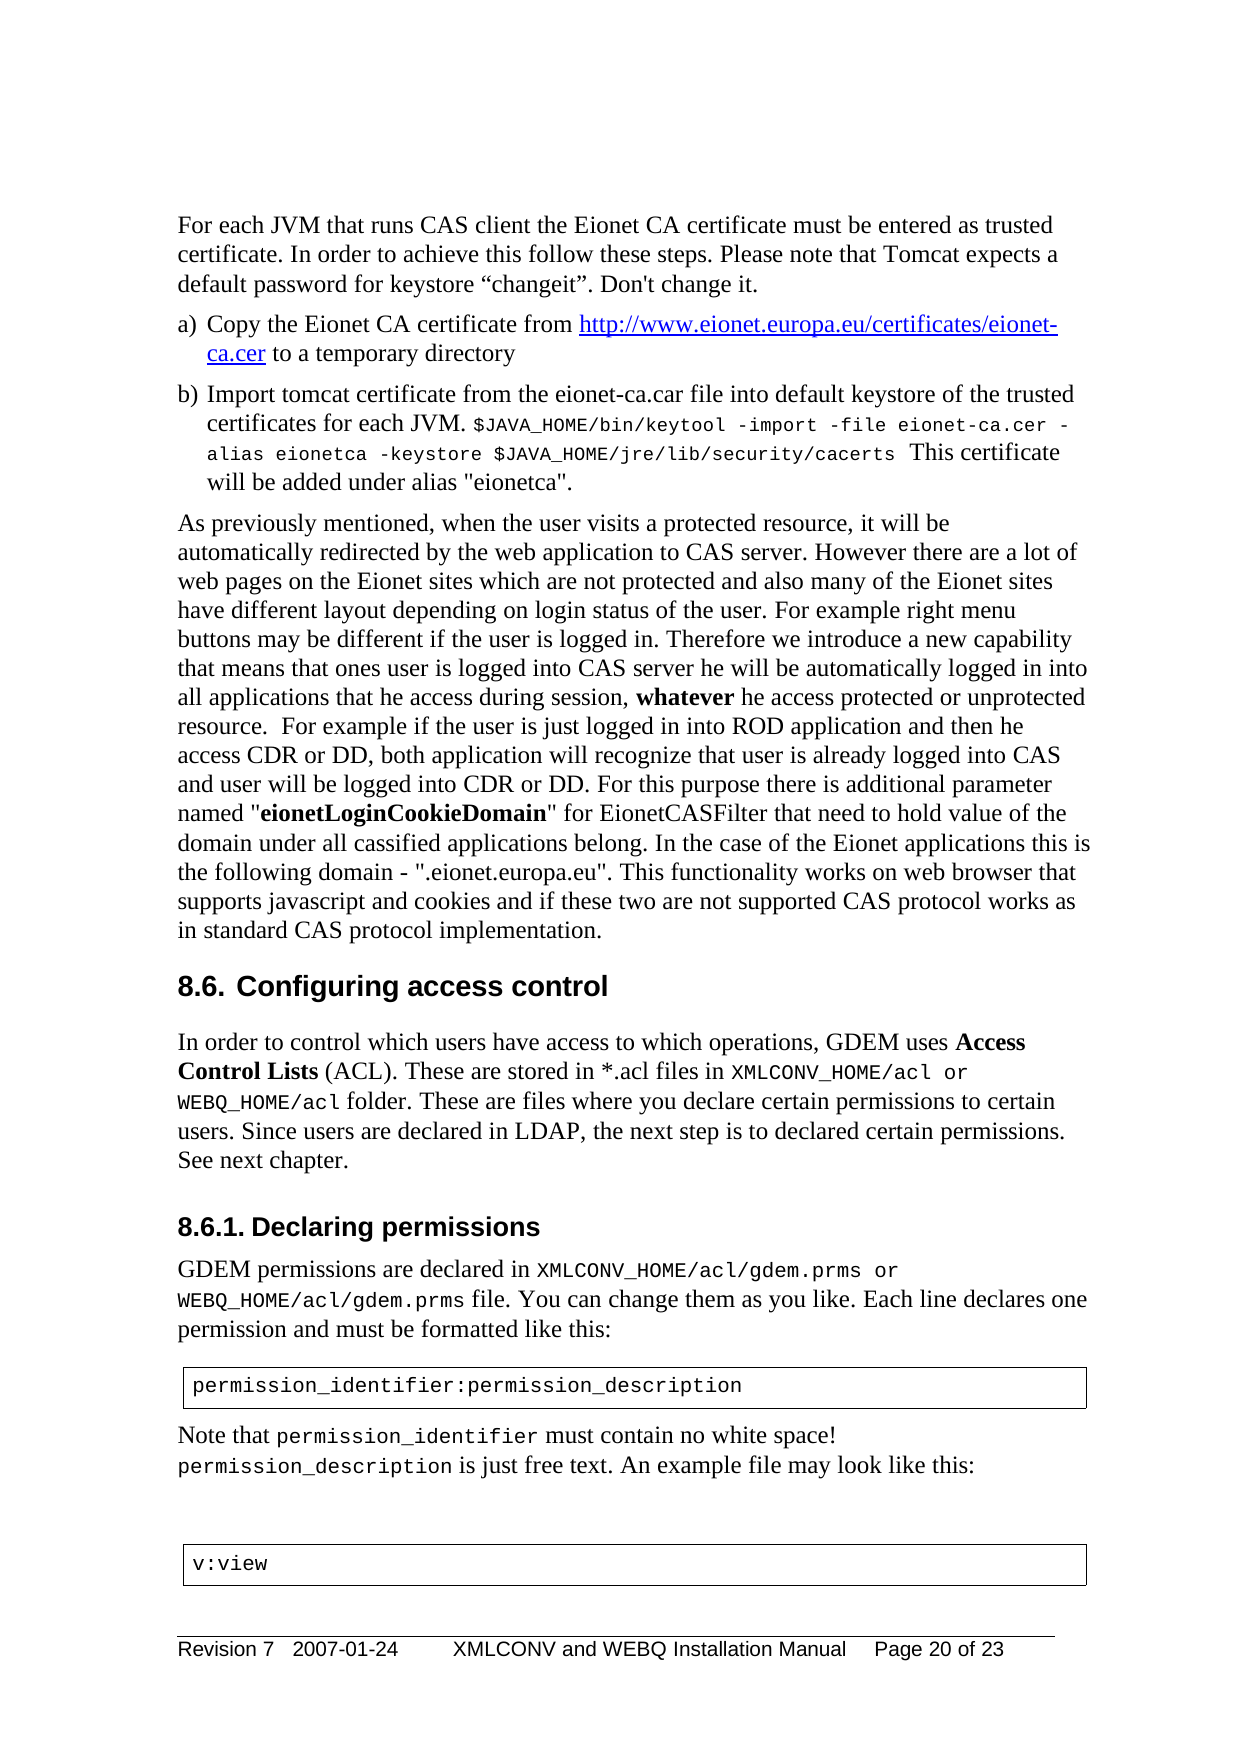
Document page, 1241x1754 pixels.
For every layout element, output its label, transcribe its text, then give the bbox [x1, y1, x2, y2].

text v:view [184, 1545, 1086, 1585]
subtitle Configuring access control [177, 968, 1092, 1002]
subtitle Declaring permissions [177, 1211, 1092, 1242]
text permission_identifier:permission_description [184, 1368, 1086, 1408]
text GDEM permissions are declared in XMLCONV_HOME/acl/gdem.prms or WEBQ_HOME/acl/gdem.prms file. You can change them as you like. Each line declares one permission and must be formatted like this: [177, 1254, 1092, 1343]
text As previously mentioned, when the user visits a protected resource, it will be automatically redirected by the web application to CAS server. However there are a lot of web pages on the Eionet sites which are not protected and also many of the Eionet sites have different layout depending on login status of the user. For example right menu buttons may be different if the user is logged in. Therefore we introduce a new capability that means that ones user is logged into CAS server he will be automatically logged in into all applications that he access during session, whatever he access protected or unprotected resource. For example if the user is just logged in into ROD application and then he access CDR or DD, both application will recognize that user is already logged into CAS and user will be logged into CDR or DD. For this purpose there is additional parameter named "eionetLoginCookieDomain" for EionetCASFilter that need to hold value of the domain under all cassified applications belong. In the case of the Eionet applications this is the following domain - ".eionet.europa.eu". This functionality works on web browser that supports javascript and cookies and if these two are not supported CAS protocol works as in standard CAS protocol implementation. [177, 508, 1092, 944]
list Copy the Eionet CA certificate from http://www.eionet.europa.eu/certificates/eionet-ca.cer to a temporary directory [177, 309, 1092, 367]
text For each JVM that runs CAS client the Eionet CA certificate must be entered as trusted certificate. In order to achieve this follow these steps. Please note that Tomcat expects a default password for keystore “changeit”. Don't change it. [177, 210, 1092, 297]
text In order to control which users have access to which operations, GDEM uses Access Control Lists (ACL). These are stored in *.acl files in XMLCONV_HOME/acl or WEBQ_HOME/acl folder. These are files where you declare certain permissions to certain users. Since users are declared in LDAP, the next step is to declared certain permissions. See next chapter. [177, 1027, 1092, 1174]
text Note that permission_identifier must contain no white space! permission_description is just free text. An example file may look like this: [177, 1419, 1092, 1479]
list Import tomcat certificate from the eionet-ca.car file into default keystore of the trusted certificates for each JVM. $JAVA_HOME/bin/keytool -import -file eionet-ca.cer -alias eionetca -keystore $JAVA_HOME/jre/lib/security/cacerts This certificate will be added under alias "eionetca". [177, 379, 1092, 496]
